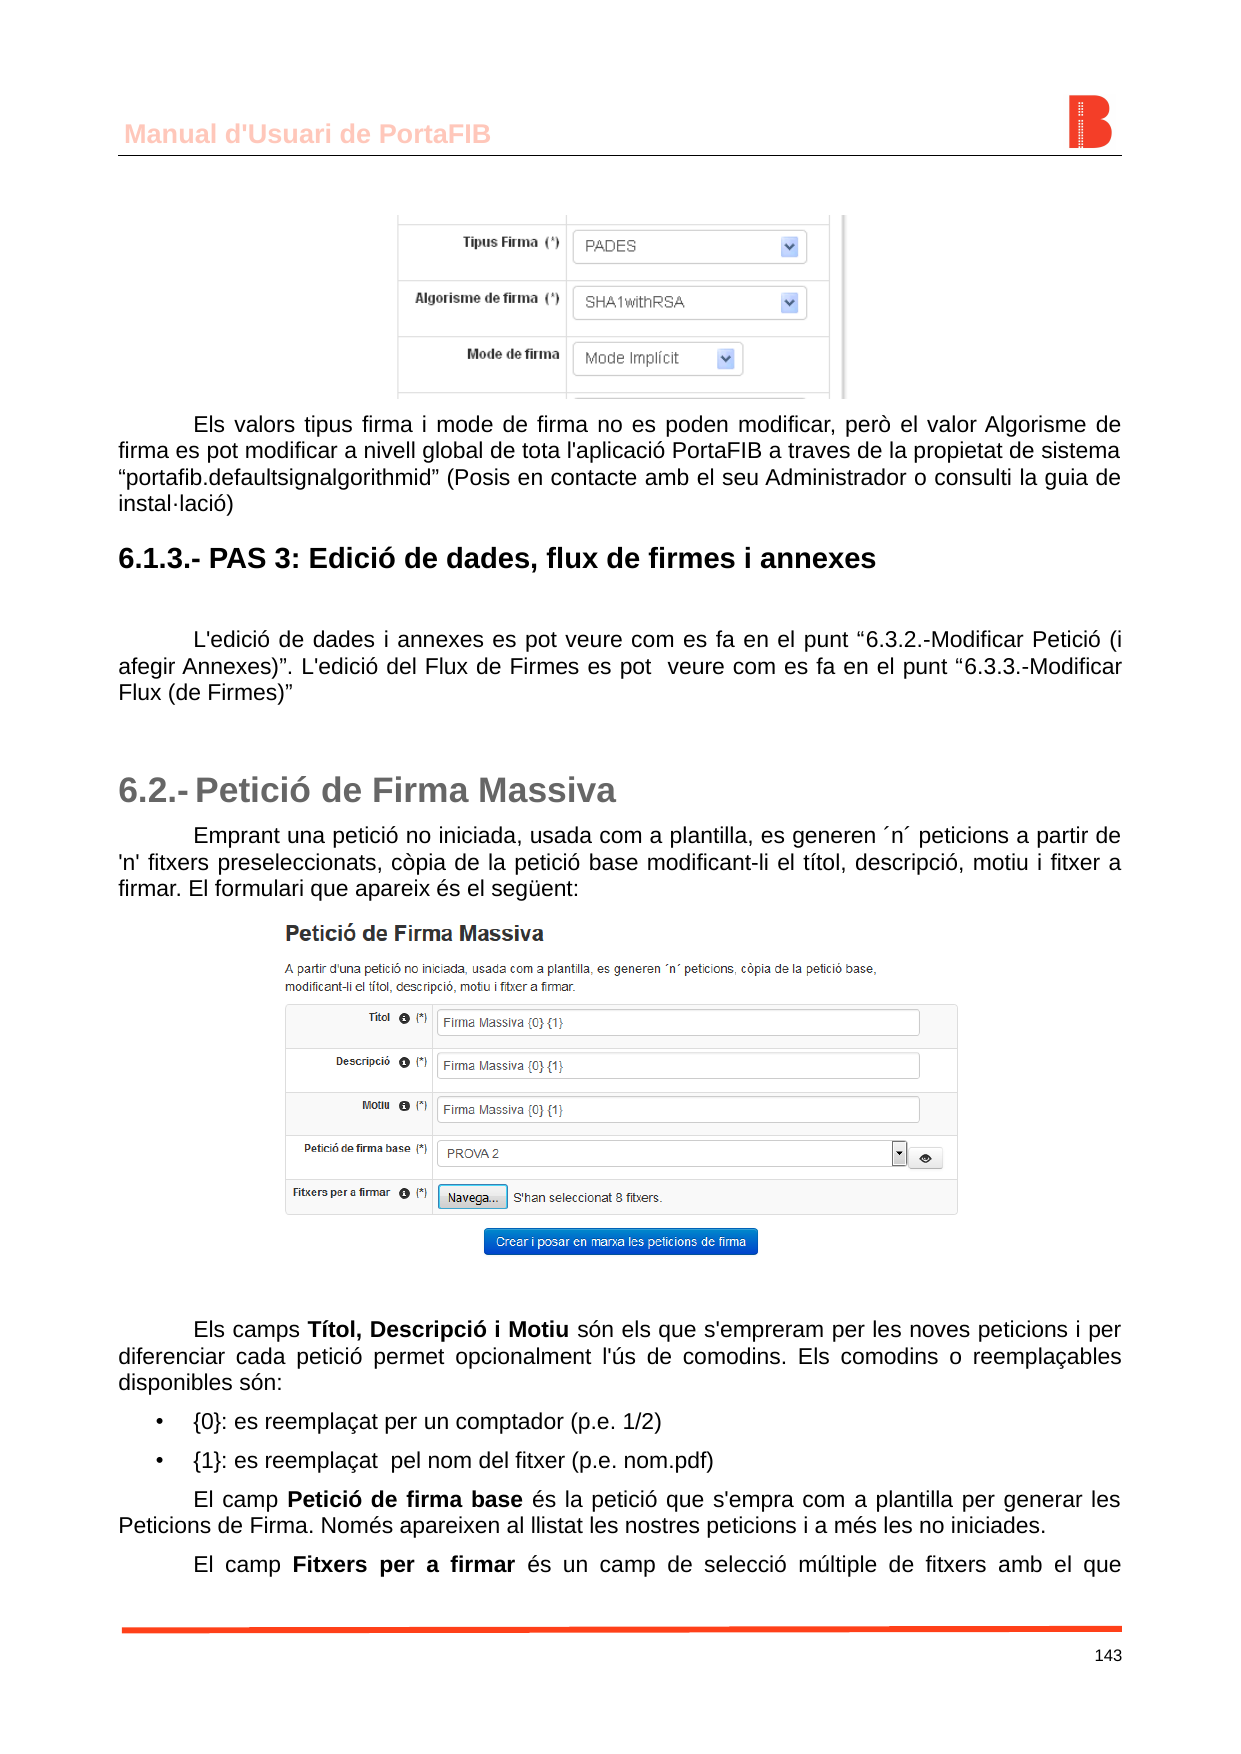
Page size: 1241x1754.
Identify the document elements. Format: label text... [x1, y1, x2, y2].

list {1}: es reemplaçat pel nom del fitxer (p.e. nom.pdf) [156, 1447, 1122, 1473]
text L'edició de dades i annexes es pot veure com es fa en el punt “6.3.2Modificar Petició (i afegir Annexes)”. L'edició del Flux de Firmes es pot veure com es fa en el punt “6.3.3Modificar Flux (de Firmes)” [118, 626, 1122, 705]
subtitle PAS 3: Edició de dades, flux de firmes i annexes [118, 541, 1122, 575]
picture [1063, 94, 1117, 150]
text El camp Petició de firma base és la petició que s'empra com a plantilla per generar les Peticions de Firma. Només apareixen al llistat les nostres peticions i a més les no iniciades. [118, 1486, 1122, 1538]
list {0}: es reemplaçat per un comptador (p.e. 1/2) [156, 1408, 1122, 1434]
picture [275, 913, 965, 1266]
text Emprant una petició no iniciada, usada com a plantilla, es generen ´n´ peticions a partir de 'n' fitxers preseleccionats, còpia de la petició base modificant-li el títol, descripció, motiu i fitxer a firmar. El formulari que apareix és el següent: [118, 822, 1122, 901]
text Els valors tipus firma i mode de firma no es poden modificar, però el valor Algorisme de firma es pot modificar a nivell global de tota l'aplicació PortaFIB a traves de la propietat de sistema “portafib.defaultsignalgorithmid” (Posis en contacte amb el seu Administrador o consulti la guia de instal·lació) [118, 411, 1122, 516]
picture [387, 215, 854, 399]
subtitle Petició de Firma Massiva [118, 769, 1122, 810]
text Els camps Títol, Descripció i Motiu són els que s'empreram per les noves peticions i per diferenciar cada petició permet opcionalment l'ús de comodins. Els comodins o reemplaçables disponibles són: [118, 1316, 1122, 1396]
text El camp Fitxers per a firmar és un camp de selecció múltiple de fitxers amb el que [118, 1551, 1122, 1577]
